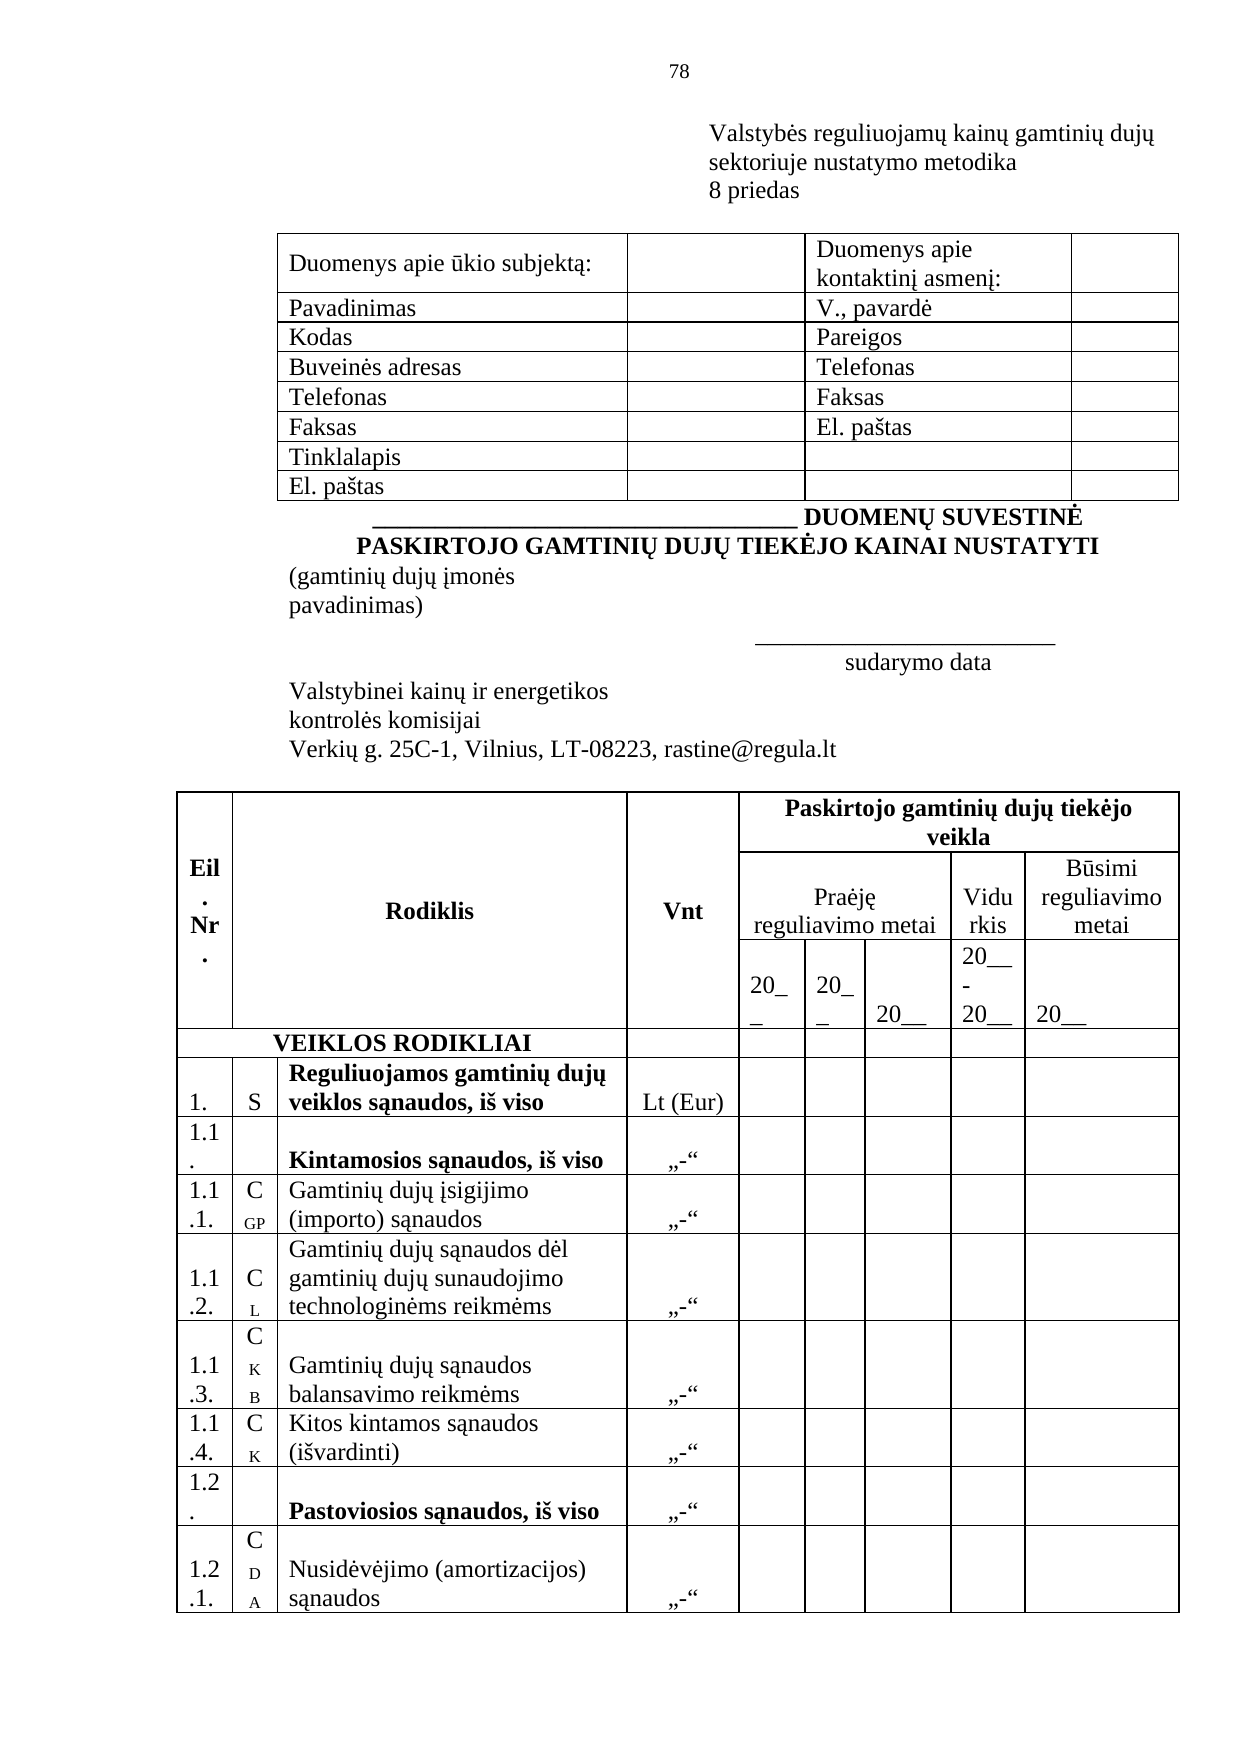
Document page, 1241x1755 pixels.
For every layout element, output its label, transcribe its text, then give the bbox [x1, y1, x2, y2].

table_header [1072, 234, 1178, 292]
table_cell Pavadinimas [278, 293, 627, 321]
table_cell [232, 411, 277, 441]
table_cell [1031, 648, 1074, 676]
table_cell [232, 676, 277, 734]
table_cell [177, 676, 232, 734]
table_cell [232, 619, 277, 647]
table_cell Tinklalapis [278, 442, 627, 470]
table_cell CDA [233, 1526, 277, 1612]
table_cell [628, 412, 804, 441]
table_cell [866, 1526, 950, 1612]
table_cell [177, 321, 232, 351]
table_cell 1.1.4. [178, 1409, 232, 1466]
table_cell [232, 441, 277, 470]
table_cell [1026, 1029, 1178, 1057]
table_cell Praėję reguliavimo metai [740, 853, 950, 939]
table_cell CK [233, 1409, 277, 1466]
table_cell 1. [178, 1058, 232, 1116]
table_cell [1028, 676, 1071, 734]
table_header Rodiklis [233, 793, 626, 1027]
table_cell [865, 561, 1028, 619]
table_cell 20__ [740, 940, 804, 1027]
table_cell Telefonas [278, 382, 627, 411]
table_cell [866, 1234, 950, 1320]
table_cell [739, 648, 805, 676]
table_cell 20__-20__ [952, 940, 1024, 1027]
table_cell El. paštas [278, 471, 627, 500]
table_cell [627, 619, 739, 647]
table_cell [806, 1234, 864, 1320]
table_cell [232, 470, 277, 500]
table_header Duomenys apie ūkio subjektą: [278, 234, 627, 292]
table_cell [277, 619, 627, 647]
table_cell [177, 648, 232, 676]
table_cell Faksas [806, 382, 1071, 411]
table_cell „-“ [628, 1409, 738, 1466]
table_header Vnt [628, 793, 738, 1027]
table_cell [177, 292, 232, 321]
table_cell Buveinės adresas [278, 352, 627, 381]
text 8 priedas [709, 176, 1181, 204]
table_cell [177, 619, 232, 647]
table_cell CKB [233, 1321, 277, 1407]
table_cell [1072, 412, 1178, 441]
table_header Duomenys apie kontaktinį asmenį: [806, 234, 1071, 292]
table_cell CGP [233, 1175, 277, 1233]
table_cell „-“ [628, 1117, 738, 1174]
table_cell 1.1.2. [178, 1234, 232, 1320]
table_cell CL [233, 1234, 277, 1320]
table_cell [177, 441, 232, 470]
table_cell [177, 530, 232, 561]
table_cell [1028, 561, 1071, 619]
table_cell VEIKLOS RODIKLIAI [178, 1029, 626, 1057]
table_cell „-“ [628, 1467, 738, 1524]
table_header Paskirtojo gamtinių dujų tiekėjo veikla [740, 793, 1178, 851]
table_cell [866, 1175, 950, 1233]
table_cell [865, 676, 1028, 734]
table_cell [233, 1467, 277, 1524]
table_cell [952, 1321, 1024, 1407]
table_cell Lt (Eur) [628, 1058, 738, 1116]
table_cell 1.1.1. [178, 1175, 232, 1233]
table_cell [740, 1117, 804, 1174]
table_cell (gamtinių dujų įmonės pavadinimas) [277, 561, 627, 619]
table_cell [740, 1234, 804, 1320]
table_cell [627, 561, 739, 619]
table_cell Nusidėvėjimo (amortizacijos) sąnaudos [278, 1526, 626, 1612]
table_cell [806, 1526, 864, 1612]
table_cell [1072, 471, 1178, 500]
table_cell [628, 323, 804, 351]
table_cell [177, 381, 232, 411]
table_cell Telefonas [806, 352, 1071, 381]
table_cell [232, 292, 277, 321]
table_cell [866, 1029, 950, 1057]
table_cell [1026, 1234, 1178, 1320]
table_cell [177, 411, 232, 441]
table_cell 1.1.3. [178, 1321, 232, 1407]
table_cell [628, 442, 804, 470]
table_cell 20__ [1026, 940, 1178, 1027]
table_cell [177, 470, 232, 500]
table_cell [1071, 734, 1178, 762]
table_cell Kitos kintamos sąnaudos (išvardinti) [278, 1409, 626, 1466]
table_header [232, 233, 277, 292]
table_cell [952, 1467, 1024, 1524]
table_cell [1071, 676, 1178, 734]
table_cell [177, 734, 232, 762]
table_cell [627, 676, 739, 734]
table_cell [232, 530, 277, 561]
table_cell [740, 1321, 804, 1407]
table_cell [952, 1526, 1024, 1612]
table_cell [806, 1409, 864, 1466]
table_cell „-“ [628, 1526, 738, 1612]
table_cell [232, 561, 277, 619]
table_cell [232, 381, 277, 411]
table_cell [1072, 323, 1178, 351]
table_cell „-“ [628, 1321, 738, 1407]
table_cell [806, 442, 1071, 470]
table_cell S [233, 1058, 277, 1116]
table_cell [1026, 1526, 1178, 1612]
table_cell Gamtinių dujų įsigijimo (importo) sąnaudos [278, 1175, 626, 1233]
table_cell [1072, 293, 1178, 321]
table_cell 1.2.1. [178, 1526, 232, 1612]
table_cell [1072, 352, 1178, 381]
table_header [628, 234, 804, 292]
table_cell ________________________ [739, 619, 1071, 647]
table_cell [232, 500, 277, 530]
table_cell [1072, 442, 1178, 470]
table_cell Pastoviosios sąnaudos, iš viso [278, 1467, 626, 1524]
table_cell [806, 471, 1071, 500]
table_cell [952, 1234, 1024, 1320]
table_cell [806, 1058, 864, 1116]
table_cell Valstybinei kainų ir energetikos kontrolės komisijai [277, 676, 627, 734]
table_cell [177, 351, 232, 381]
table_cell [1026, 1321, 1178, 1407]
table_cell [866, 1321, 950, 1407]
table_cell [806, 1029, 864, 1057]
table_cell Kodas [278, 323, 627, 351]
table_cell 20__ [806, 940, 864, 1027]
table_cell [232, 321, 277, 351]
table_cell [866, 1058, 950, 1116]
table_cell 20__ [866, 940, 950, 1027]
table_cell [952, 1058, 1024, 1116]
table_cell 1.2. [178, 1467, 232, 1524]
table_cell [806, 1321, 864, 1407]
table_cell sudarymo data [805, 648, 1031, 676]
table_header Eil. Nr. [178, 793, 232, 1027]
table_cell [1071, 561, 1178, 619]
table_cell Kintamosios sąnaudos, iš viso [278, 1117, 626, 1174]
table_cell [866, 1409, 950, 1466]
table_cell Faksas [278, 412, 627, 441]
table_cell __________________________________ DUOMENŲ SUVESTINĖ PASKIRTOJO GAMTINIŲ DUJŲ TIEKĖJO KAINAI NUSTATYTI [277, 501, 1178, 561]
table_cell [866, 1117, 950, 1174]
table_cell [1072, 382, 1178, 411]
table_cell [628, 352, 804, 381]
table_cell Būsimi reguliavimo metai [1026, 853, 1178, 939]
table_cell [277, 648, 627, 676]
table_cell [177, 500, 232, 530]
table_cell 1.1. [178, 1117, 232, 1174]
table_cell [1026, 1058, 1178, 1116]
table_cell [1026, 1175, 1178, 1233]
table_cell [806, 1117, 864, 1174]
table_cell [628, 1029, 738, 1057]
table_header [177, 233, 232, 292]
table_cell Gamtinių dujų sąnaudos dėl gamtinių dujų sunaudojimo technologinėms reikmėms [278, 1234, 626, 1320]
table_cell [806, 1467, 864, 1524]
table_cell [740, 1467, 804, 1524]
table_cell Verkių g. 25C-1, Vilnius, LT-08223, rastine@regula.lt [277, 734, 1071, 762]
table_cell [628, 293, 804, 321]
table_cell [952, 1175, 1024, 1233]
table_cell [1026, 1117, 1178, 1174]
table_cell [628, 471, 804, 500]
table_cell [806, 1175, 864, 1233]
table_cell [232, 351, 277, 381]
text sektoriuje nustatymo metodika [709, 147, 1181, 176]
text Valstybės reguliuojamų kainų gamtinių dujų [709, 118, 1181, 147]
table_cell [627, 648, 739, 676]
table_cell V., pavardė [806, 293, 1071, 321]
table_cell Pareigos [806, 323, 1071, 351]
table_cell „-“ [628, 1175, 738, 1233]
table_cell [232, 734, 277, 762]
table_cell „-“ [628, 1234, 738, 1320]
table_cell El. paštas [806, 412, 1071, 441]
table_cell [805, 676, 865, 734]
table_cell [952, 1029, 1024, 1057]
table_cell Gamtinių dujų sąnaudos balansavimo reikmėms [278, 1321, 626, 1407]
table_cell [805, 561, 865, 619]
table_cell [739, 676, 805, 734]
table_cell [628, 382, 804, 411]
table_cell [1026, 1467, 1178, 1524]
table_cell Reguliuojamos gamtinių dujų veiklos sąnaudos, iš viso [278, 1058, 626, 1116]
table_cell [952, 1117, 1024, 1174]
table_cell [740, 1058, 804, 1116]
table_cell [866, 1467, 950, 1524]
table_cell [232, 648, 277, 676]
table_cell [1026, 1409, 1178, 1466]
table_cell [233, 1117, 277, 1174]
table_cell [952, 1409, 1024, 1466]
table_cell [177, 561, 232, 619]
table_cell [1075, 648, 1181, 676]
table_cell Vidurkis [952, 853, 1024, 939]
table_cell [740, 1526, 804, 1612]
table_cell [740, 1175, 804, 1233]
table_cell [1071, 619, 1178, 647]
table_cell [740, 1029, 804, 1057]
table_cell [739, 561, 805, 619]
table_cell [740, 1409, 804, 1466]
